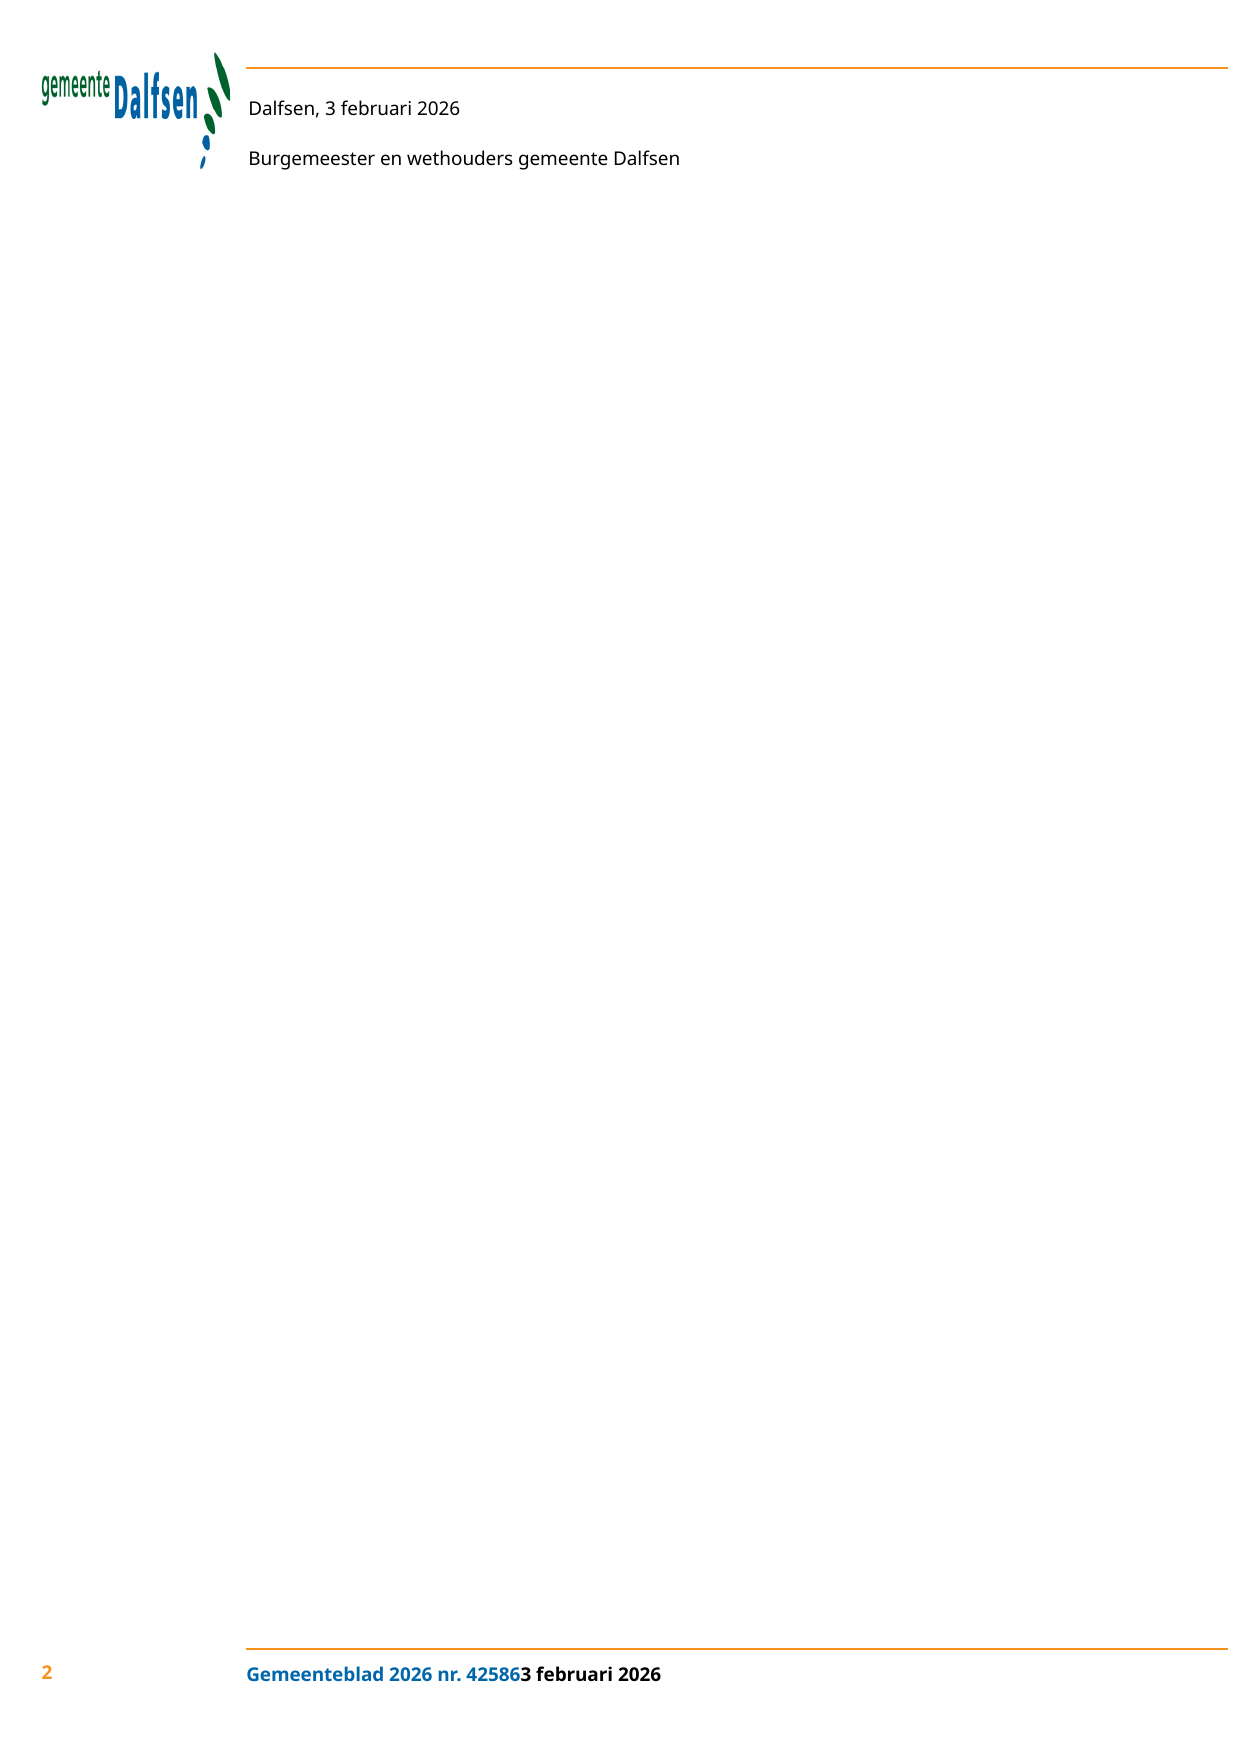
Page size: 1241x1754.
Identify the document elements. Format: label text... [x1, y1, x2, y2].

text Burgemeester en wethouders gemeente Dalfsen [248, 145, 1152, 171]
picture [41, 47, 231, 172]
text Dalfsen, 3 februari 2026 [248, 95, 1152, 121]
